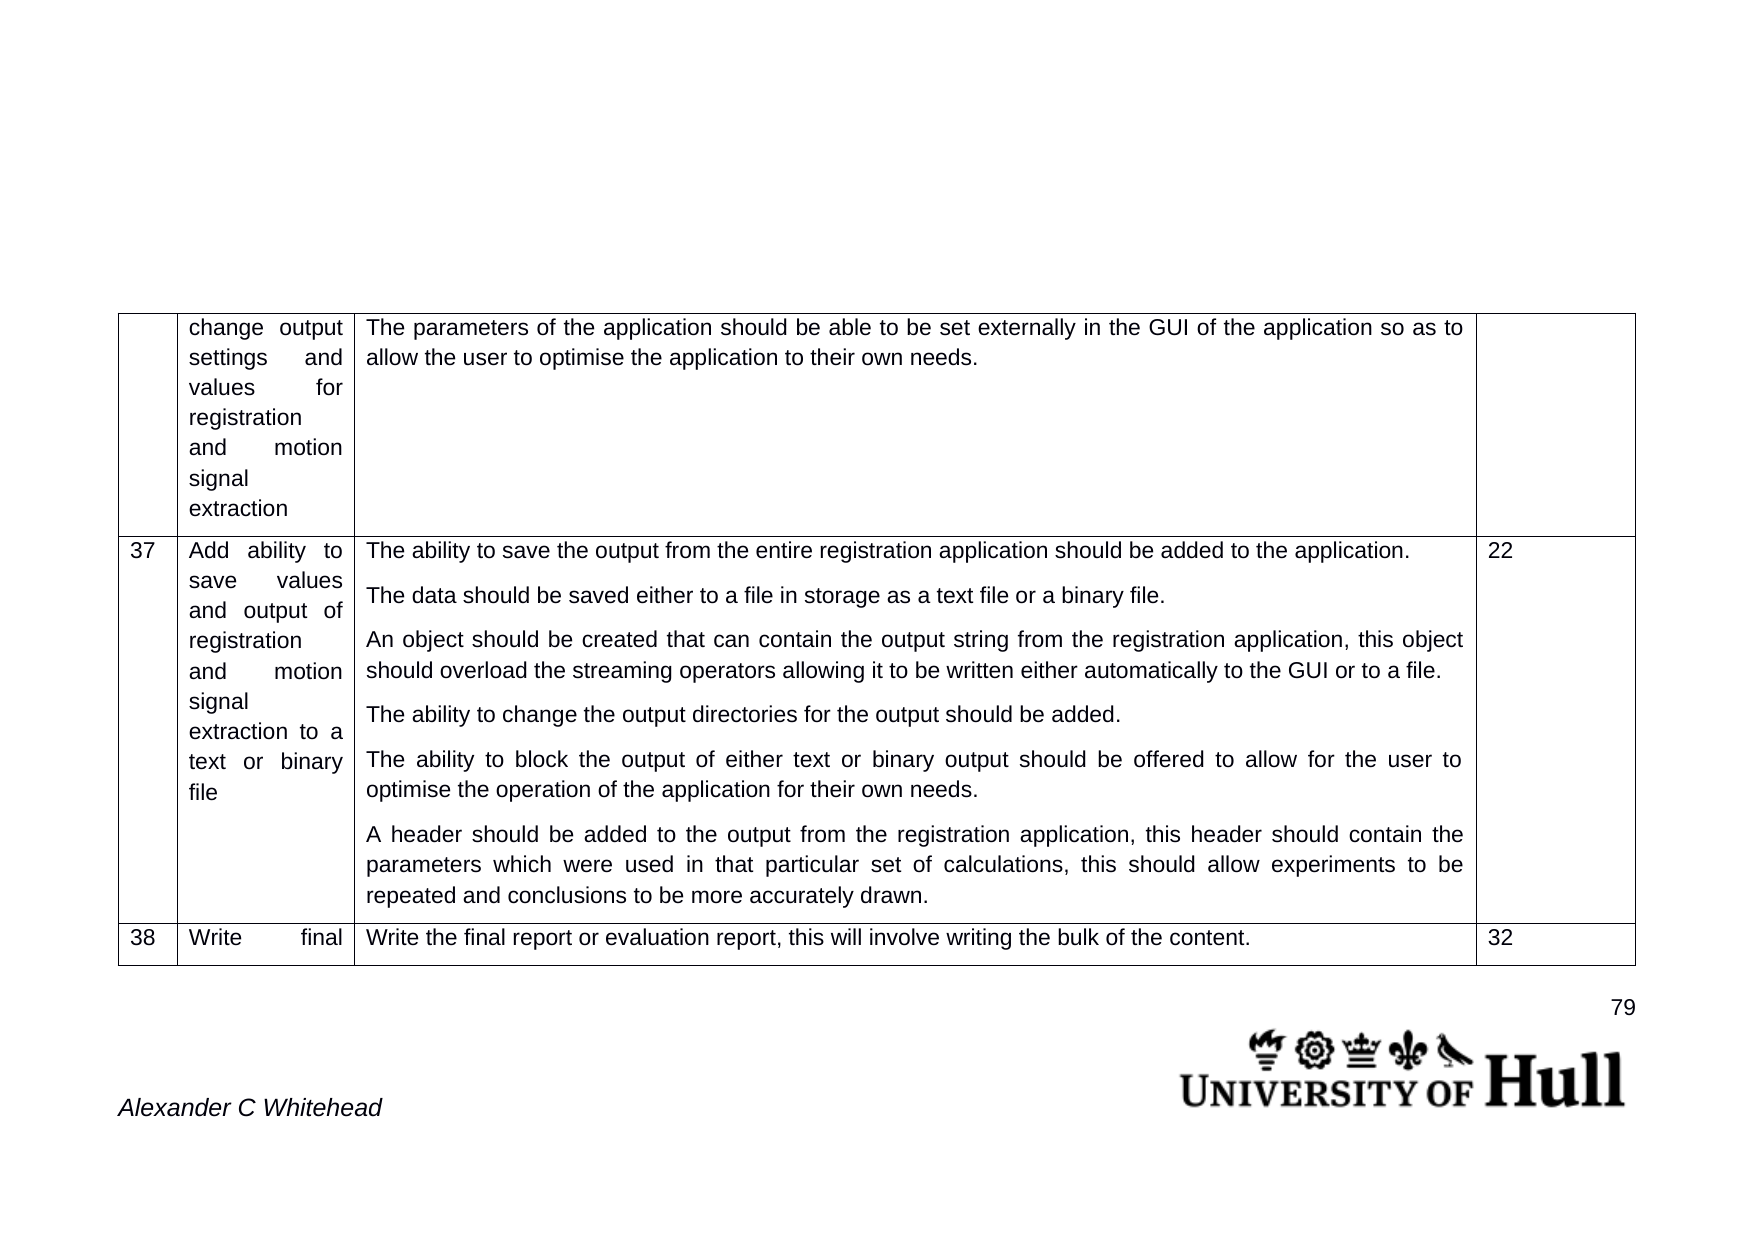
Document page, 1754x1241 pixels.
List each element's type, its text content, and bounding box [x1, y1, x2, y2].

table_cell [119, 314, 177, 536]
table_cell change output settings and values for registration and motion signal extraction [178, 314, 354, 536]
table_cell The ability to save the output from the entire registration application should be added to the application. The data should be saved either to a file in storage as a text file or a binary file. An object should be created that can contain the output string from the registration application, this object should overload the streaming operators allowing it to be written either automatically to the GUI or to a file. The ability to change the output directories for the output should be added. The ability to block the output of either text or binary output should be offered to allow for the user to optimise the operation of the application for their own needs. A header should be added to the output from the registration application, this header should contain the parameters which were used in that particular set of calculations, this should allow experiments to be repeated and conclusions to be more accurately drawn. [355, 537, 1476, 922]
table_cell Write the final report or evaluation report, this will involve writing the bulk of the content. [355, 924, 1476, 964]
picture [1173, 1020, 1634, 1117]
table_cell 38 [119, 924, 177, 964]
table_cell 37 [119, 537, 177, 922]
table_cell Add ability to save values and output of registration and motion signal extraction to a text or binary file [178, 537, 354, 922]
table_cell The parameters of the application should be able to be set externally in the GUI of the application so as to allow the user to optimise the application to their own needs. [355, 314, 1476, 536]
table_cell 32 [1477, 924, 1635, 964]
table_cell Write final [178, 924, 354, 964]
table_cell [1477, 314, 1635, 536]
table_cell 22 [1477, 537, 1635, 922]
